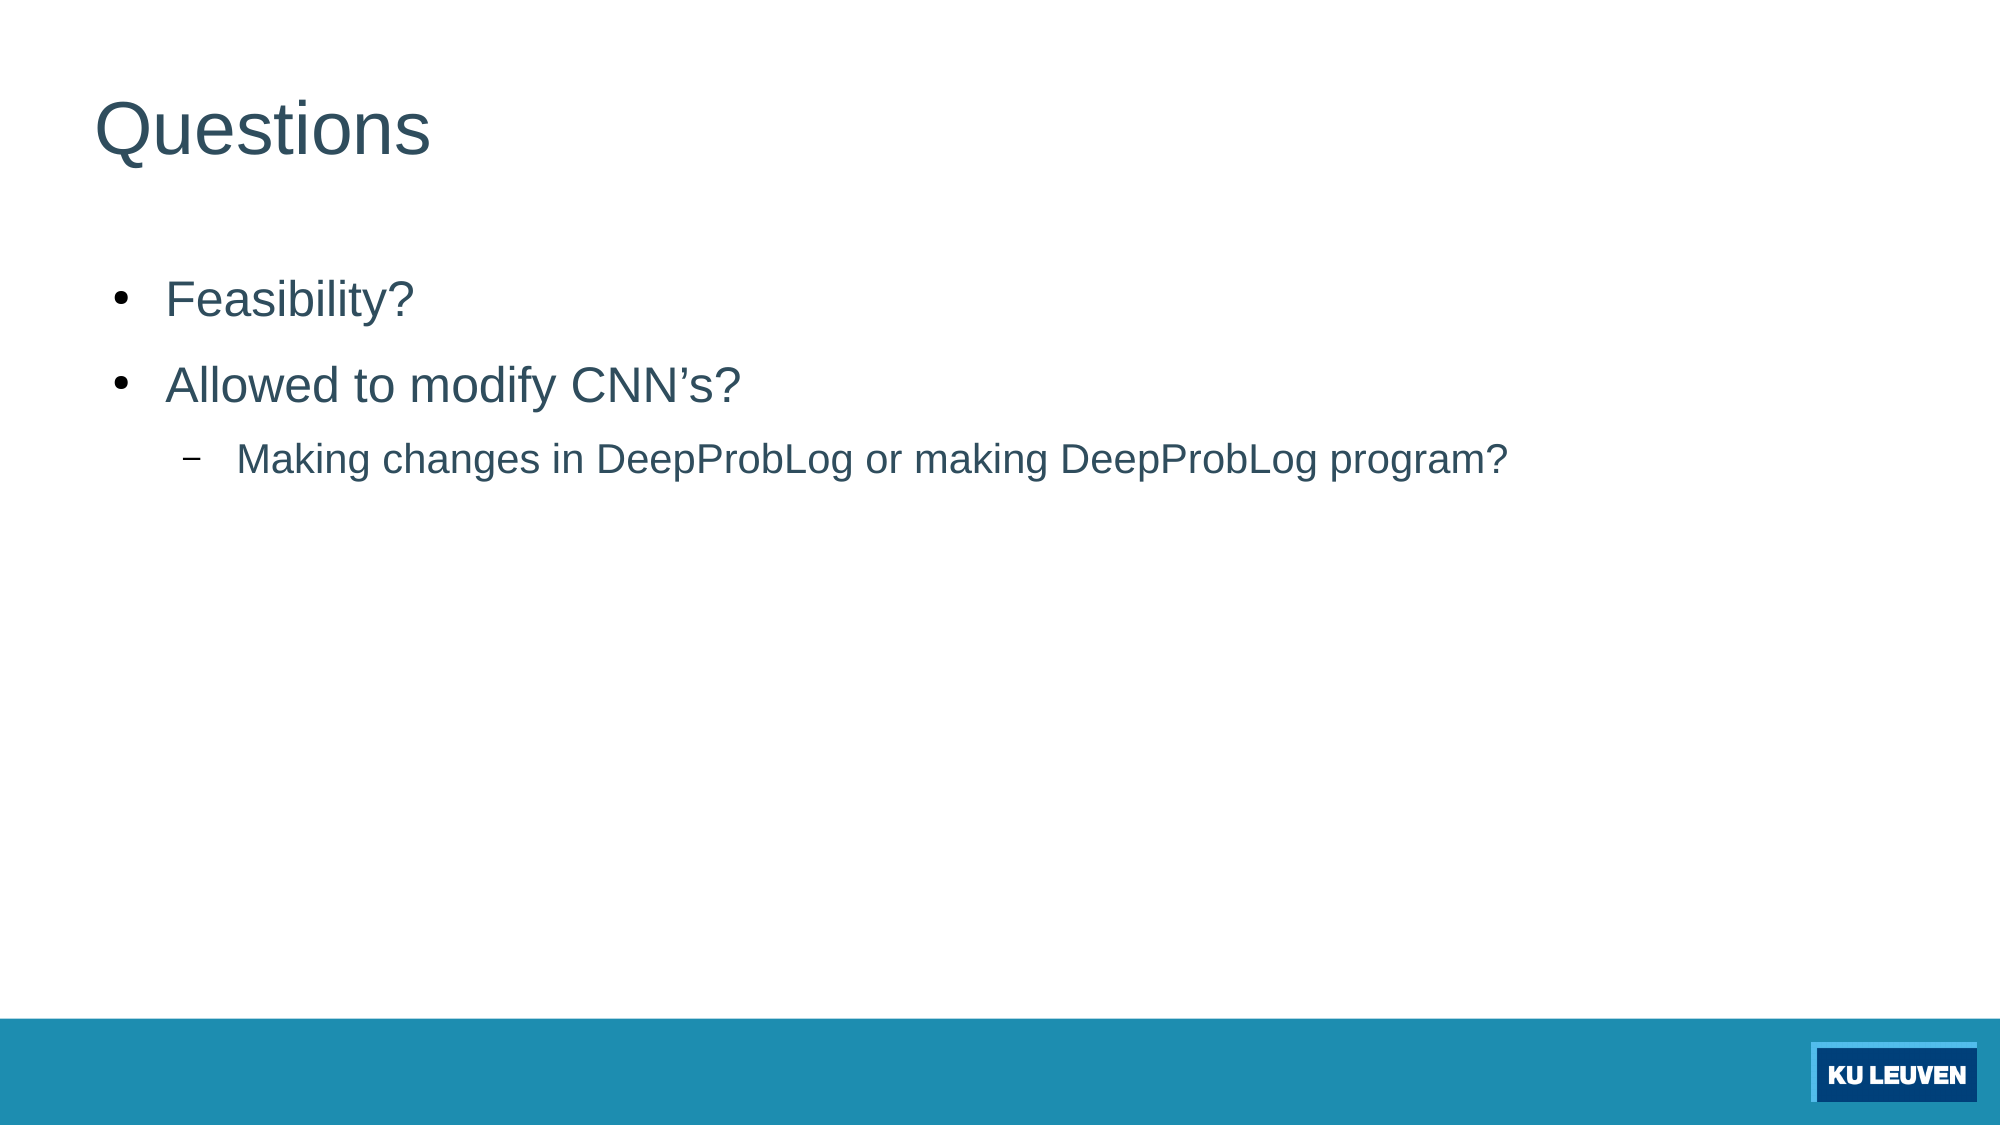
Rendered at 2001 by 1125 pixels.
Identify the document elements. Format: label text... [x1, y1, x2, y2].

list Feasibility? Allowed to modify CNN’s? Making changes in DeepProbLog or making DeepProbLog program? [94, 271, 1801, 1004]
title Questions [94, 33, 1906, 223]
picture [1811, 1042, 1977, 1102]
